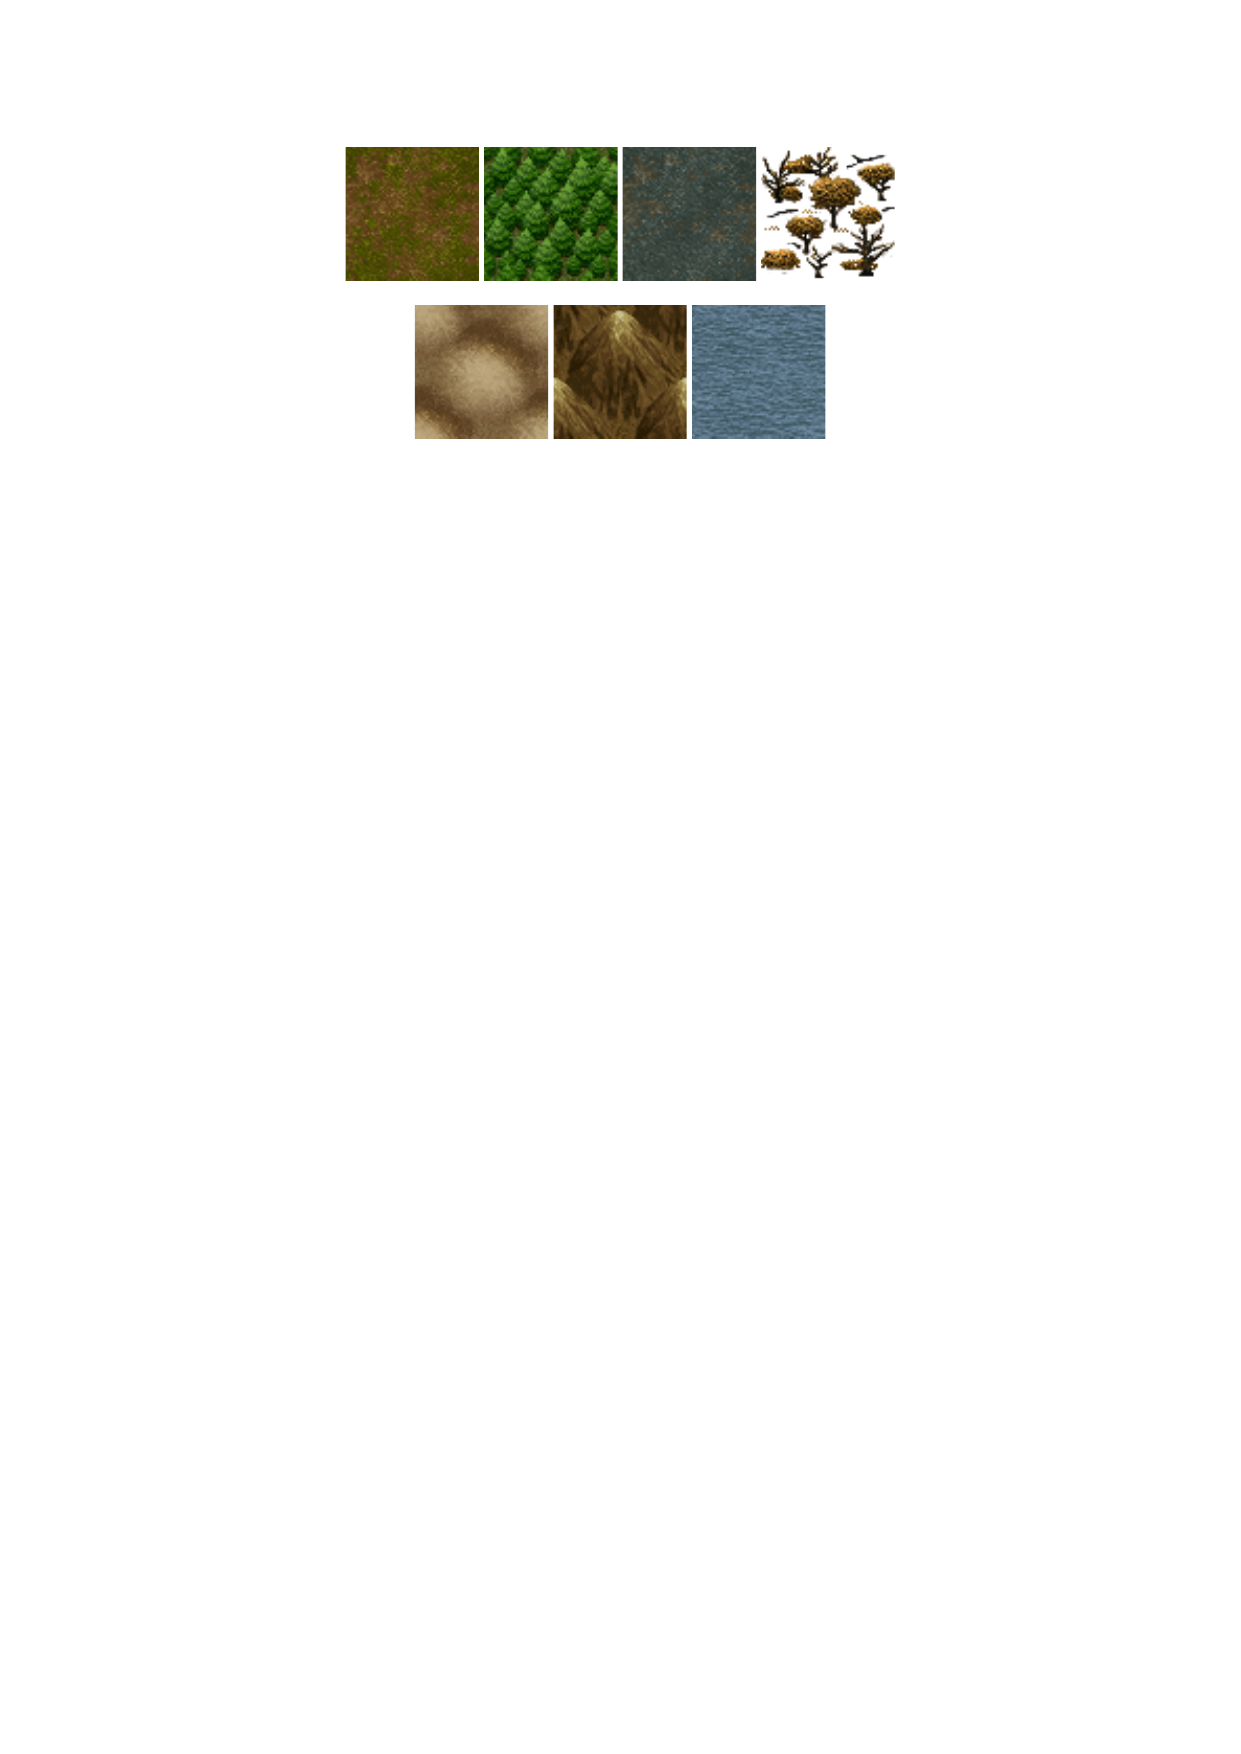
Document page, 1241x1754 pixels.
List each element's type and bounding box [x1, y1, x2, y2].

picture [345, 147, 479, 281]
picture [414, 305, 549, 439]
picture [692, 305, 826, 439]
picture [622, 147, 757, 281]
picture [761, 147, 895, 281]
picture [484, 147, 618, 281]
picture [553, 305, 687, 439]
